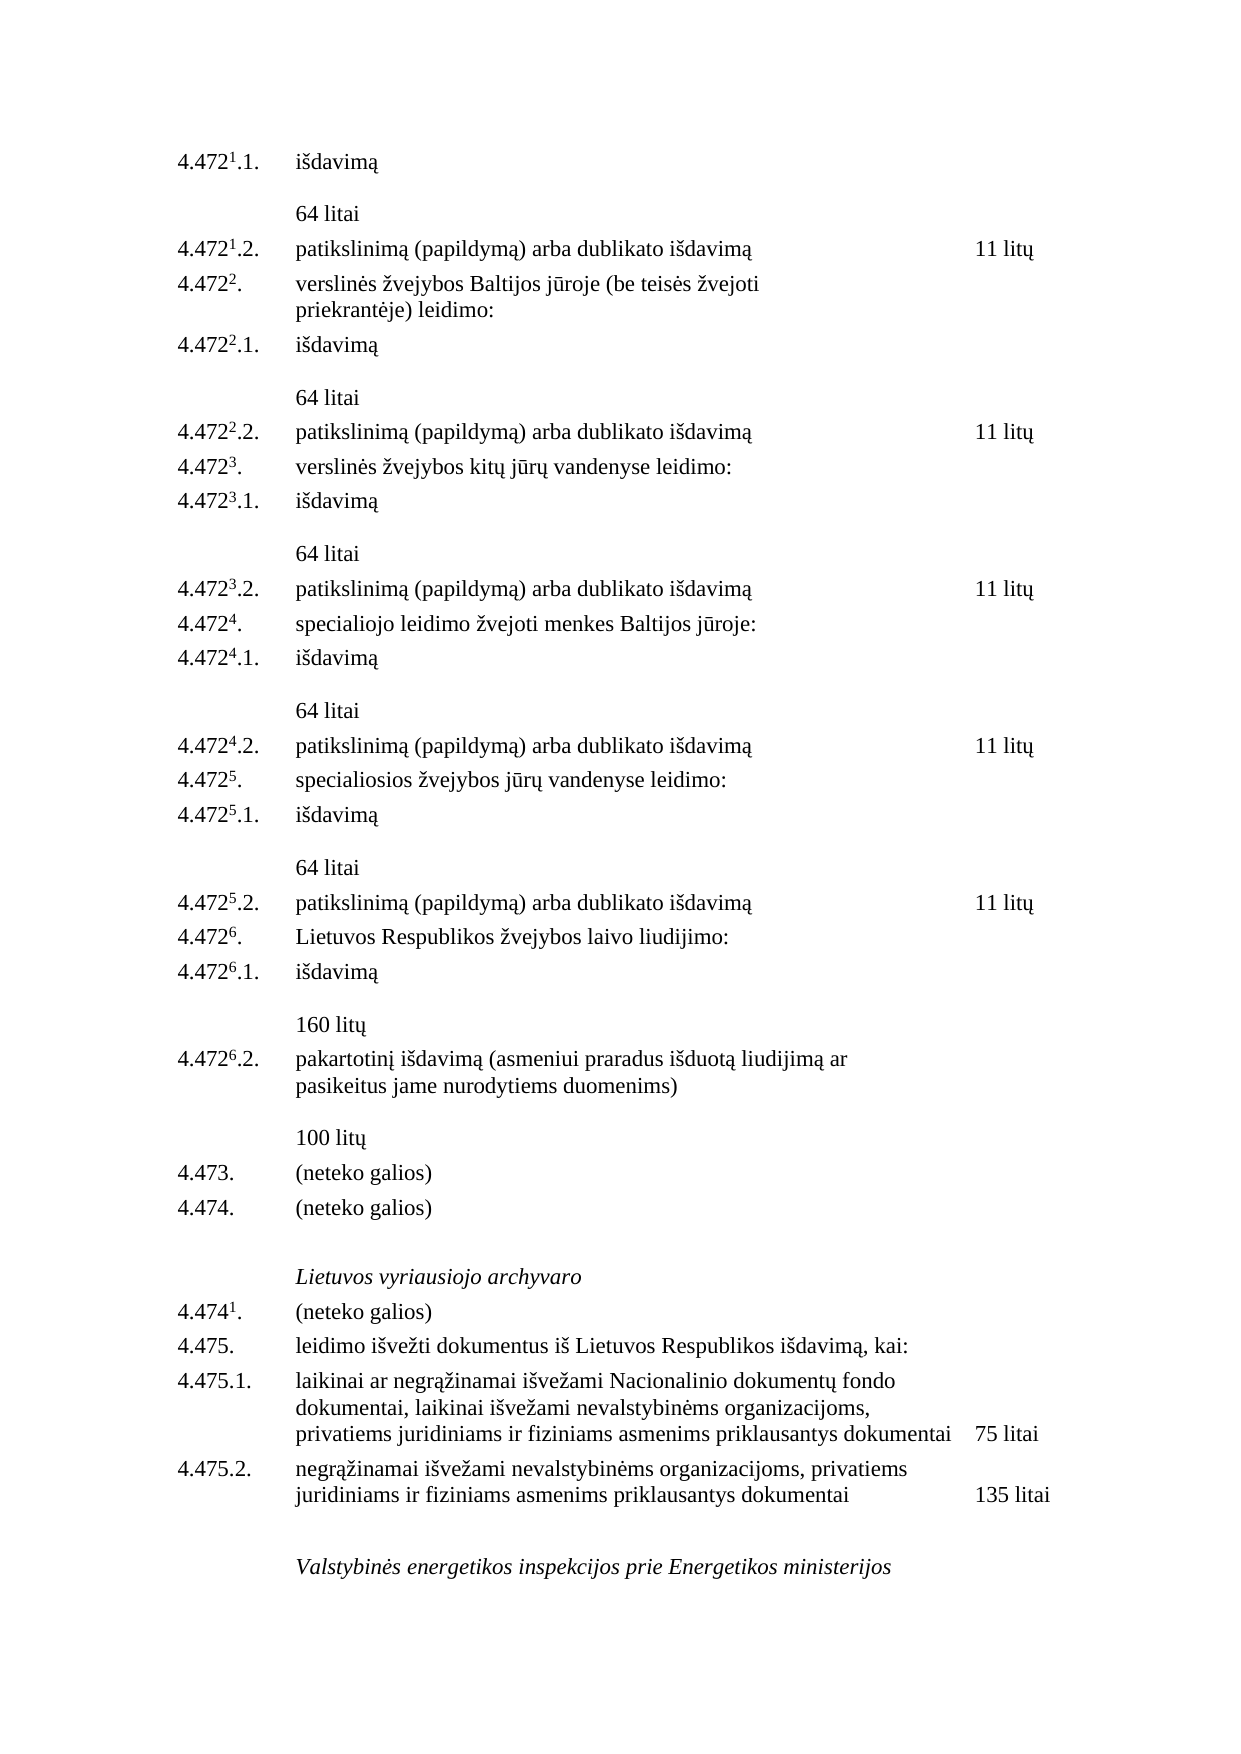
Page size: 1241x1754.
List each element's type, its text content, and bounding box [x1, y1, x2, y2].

text 4.4725.1. išdavimą 64 litai [177, 801, 856, 880]
text 4.475.2. negrąžinamai išvežami nevalstybinėms organizacijoms, privatiems juridiniams ir fiziniams asmenims priklausantys dokumentai 135 litai [177, 1454, 1122, 1507]
text 4.4726. Lietuvos Respublikos žvejybos laivo liudijimo: [177, 923, 930, 949]
text 4.475. leidimo išvežti dokumentus iš Lietuvos Respublikos išdavimą, kai: [177, 1332, 1122, 1359]
text 4.4722.2. patikslinimą (papildymą) arba dublikato išdavimą 11 litų [177, 418, 1122, 444]
text 4.4723. verslinės žvejybos kitų jūrų vandenyse leidimo: [177, 453, 856, 479]
text 4.4725. specialiosios žvejybos jūrų vandenyse leidimo: [177, 766, 856, 793]
text Lietuvos vyriausiojo archyvaro [177, 1263, 1122, 1289]
text 4.473. (neteko galios) [177, 1159, 1122, 1185]
text 4.4741. (neteko galios) [177, 1298, 1122, 1324]
text 4.4722. verslinės žvejybos Baltijos jūroje (be teisės žvejoti priekrantėje) leidimo: [177, 270, 856, 322]
text 4.4725.2. patikslinimą (papildymą) arba dublikato išdavimą 11 litų [177, 888, 1122, 915]
text Valstybinės energetikos inspekcijos prie Energetikos ministerijos [177, 1553, 1122, 1579]
text 4.4724.2. patikslinimą (papildymą) arba dublikato išdavimą 11 litų [177, 732, 1122, 758]
text 4.4721.2. patikslinimą (papildymą) arba dublikato išdavimą 11 litų [177, 235, 1122, 261]
text 4.4726.2. pakartotinį išdavimą (asmeniui praradus išduotą liudijimą ar pasikeitus jame nurodytiems duomenims) 100 litų [177, 1045, 930, 1151]
text 4.4724.1. išdavimą 64 litai [177, 644, 856, 723]
text 4.4724. specialiojo leidimo žvejoti menkes Baltijos jūroje: [177, 610, 856, 636]
text 4.4723.1. išdavimą 64 litai [177, 488, 856, 567]
text 4.4721.1. išdavimą 64 litai [177, 148, 856, 227]
text 4.4723.2. patikslinimą (papildymą) arba dublikato išdavimą 11 litų [177, 575, 1122, 601]
text 4.4726.1. išdavimą 160 litų [177, 958, 930, 1037]
text 4.4722.1. išdavimą 64 litai [177, 331, 856, 410]
text 4.475.1. laikinai ar negrąžinamai išvežami Nacionalinio dokumentų fondo dokumentai, laikinai išvežami nevalstybinėms organizacijoms, privatiems juridiniams ir fiziniams asmenims priklausantys dokumentai 75 litai [177, 1367, 1122, 1446]
text 4.474. (neteko galios) [177, 1194, 1122, 1220]
